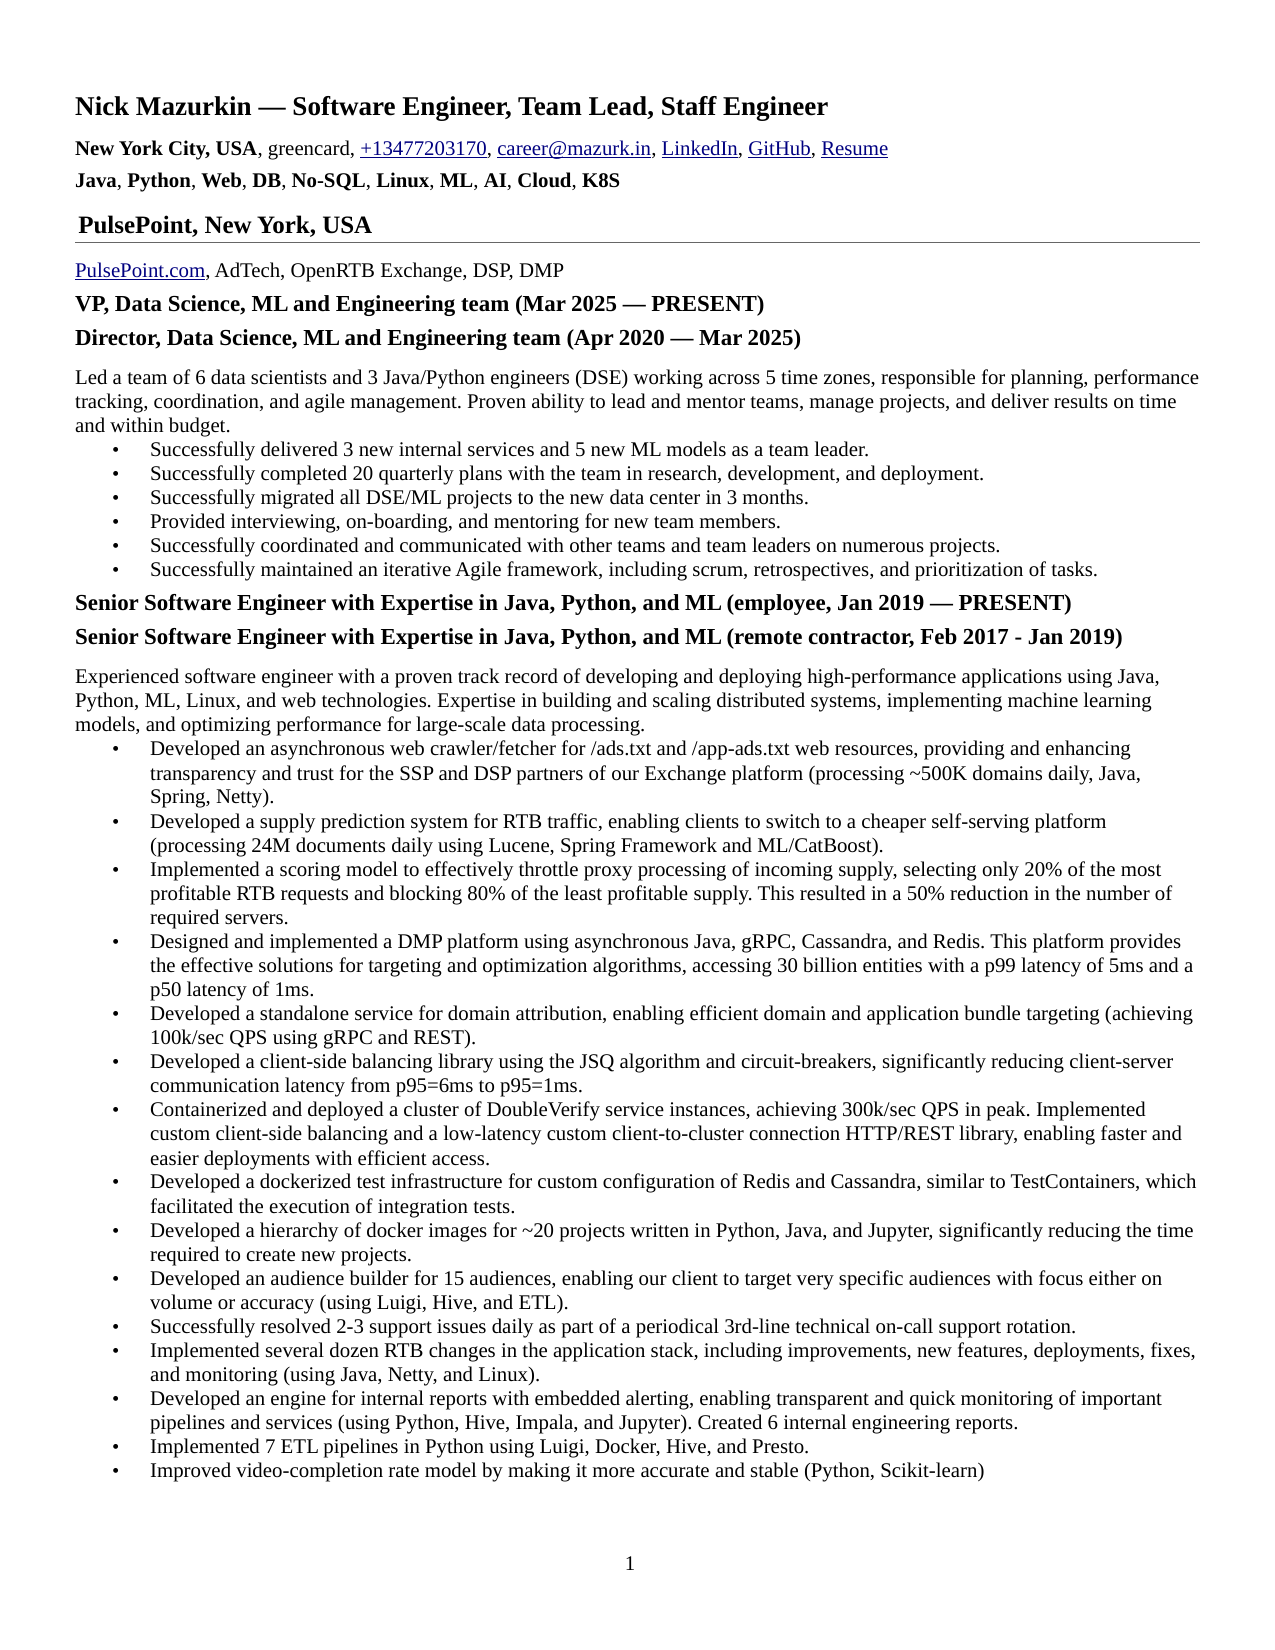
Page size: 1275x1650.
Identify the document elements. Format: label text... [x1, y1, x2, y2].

text New York City, USA, greencard, +13477203170, career@mazurk.in, LinkedIn, GitHub, Resume [75, 136, 1200, 160]
list Developed a standalone service for domain attribution, enabling efficient domain and application bundle targeting (achieving 100k/sec QPS using gRPC and REST). [112, 1001, 1200, 1049]
text PulsePoint.com, AdTech, OpenRTB Exchange, DSP, DMP [75, 258, 1200, 282]
list Developed a dockerized test infrastructure for custom configuration of Redis and Cassandra, similar to TestContainers, which facilitated the execution of integration tests. [112, 1169, 1200, 1218]
list Successfully resolved 2-3 support issues daily as part of a periodical 3rd-line technical on-call support rotation. [112, 1314, 1200, 1338]
list Successfully coordinated and communicated with other teams and team leaders on numerous projects. [112, 533, 1200, 557]
list Implemented 7 ETL pipelines in Python using Luigi, Docker, Hive, and Presto. [112, 1434, 1200, 1458]
subtitle Director, Data Science, ML and Engineering team (Apr 2020 — Mar 2025) [75, 323, 1200, 350]
subtitle PulsePoint, New York, USA [75, 207, 1200, 242]
list Containerized and deployed a cluster of DoubleVerify service instances, achieving 300k/sec QPS in peak. Implemented custom client-side balancing and a low-latency custom client-to-cluster connection HTTP/REST library, enabling faster and easier deployments with efficient access. [112, 1097, 1200, 1169]
list Provided interviewing, on-boarding, and mentoring for new team members. [112, 509, 1200, 533]
list Developed a client-side balancing library using the JSQ algorithm and circuit-breakers, significantly reducing client-server communication latency from p95=6ms to p95=1ms. [112, 1049, 1200, 1097]
subtitle Senior Software Engineer with Expertise in Java, Python, and ML (employee, Jan 2019 — PRESENT) [75, 589, 1200, 615]
list Implemented a scoring model to effectively throttle proxy processing of incoming supply, selecting only 20% of the most profitable RTB requests and blocking 80% of the least profitable supply. This resulted in a 50% reduction in the number of required servers. [112, 857, 1200, 929]
subtitle Nick Mazurkin — Software Engineer, Team Lead, Staff Engineer [75, 90, 1200, 121]
list Improved video-completion rate model by making it more accurate and stable (Python, Scikit-learn) [112, 1458, 1200, 1482]
list Implemented several dozen RTB changes in the application stack, including improvements, new features, deployments, fixes, and monitoring (using Java, Netty, and Linux). [112, 1338, 1200, 1386]
text Led a team of 6 data scientists and 3 Java/Python engineers (DSE) working across 5 time zones, responsible for planning, performance tracking, coordination, and agile management. Proven ability to lead and mentor teams, manage projects, and deliver results on time and within budget. [75, 365, 1200, 437]
subtitle Senior Software Engineer with Expertise in Java, Python, and ML (remote contractor, Feb 2017 - Jan 2019) [75, 623, 1200, 649]
list Developed a supply prediction system for RTB traffic, enabling clients to switch to a cheaper self-serving platform (processing 24M documents daily using Lucene, Spring Framework and ML/CatBoost). [112, 808, 1200, 857]
list Successfully completed 20 quarterly plans with the team in research, development, and deployment. [112, 461, 1200, 485]
list Developed an engine for internal reports with embedded alerting, enabling transparent and quick monitoring of important pipelines and services (using Python, Hive, Impala, and Jupyter). Created 6 internal engineering reports. [112, 1386, 1200, 1434]
list Designed and implemented a DMP platform using asynchronous Java, gRPC, Cassandra, and Redis. This platform provides the effective solutions for targeting and optimization algorithms, accessing 30 billion entities with a p99 latency of 5ms and a p50 latency of 1ms. [112, 929, 1200, 1001]
list Developed an audience builder for 15 audiences, enabling our client to target very specific audiences with focus either on volume or accuracy (using Luigi, Hive, and ETL). [112, 1266, 1200, 1314]
list Successfully delivered 3 new internal services and 5 new ML models as a team leader. [112, 437, 1200, 461]
list Successfully maintained an iterative Agile framework, including scrum, retrospectives, and prioritization of tasks. [112, 557, 1200, 581]
text Java, Python, Web, DB, No-SQL, Linux, ML, AI, Cloud, K8S [75, 168, 1200, 192]
list Successfully migrated all DSE/ML projects to the new data center in 3 months. [112, 485, 1200, 509]
text Experienced software engineer with a proven track record of developing and deploying high-performance applications using Java, Python, ML, Linux, and web technologies. Expertise in building and scaling distributed systems, implementing machine learning models, and optimizing performance for large-scale data processing. [75, 664, 1200, 736]
subtitle VP, Data Science, ML and Engineering team (Mar 2025 — PRESENT) [75, 290, 1200, 316]
list Developed a hierarchy of docker images for ~20 projects written in Python, Java, and Jupyter, significantly reducing the time required to create new projects. [112, 1218, 1200, 1266]
list Developed an asynchronous web crawler/fetcher for /ads.txt and /app-ads.txt web resources, providing and enhancing transparency and trust for the SSP and DSP partners of our Exchange platform (processing ~500K domains daily, Java, Spring, Netty). [112, 736, 1200, 808]
